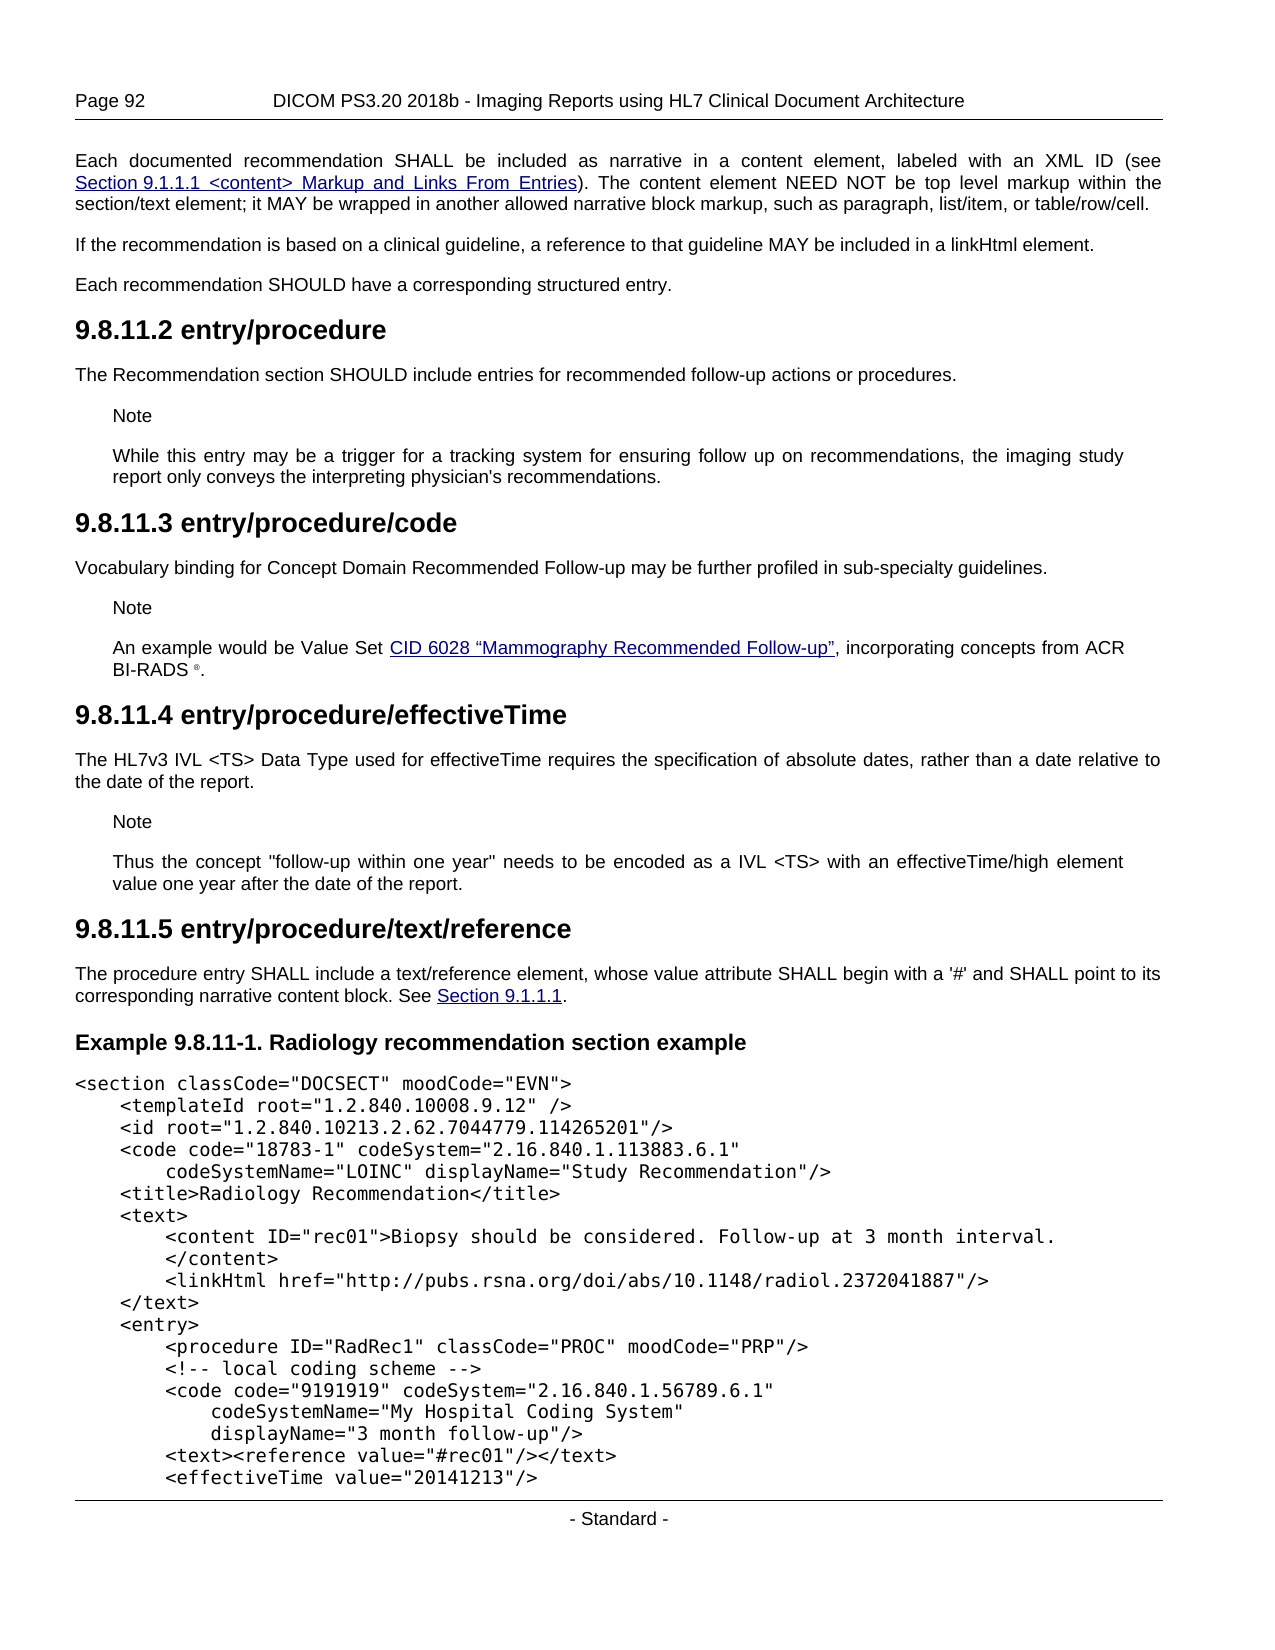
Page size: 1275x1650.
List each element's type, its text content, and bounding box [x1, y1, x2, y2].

text Note [112, 404, 1125, 426]
text Note [112, 811, 1125, 832]
text The HL7v3 IVL <TS> Data Type used for effectiveTime requires the specification of absolute dates, rather than a date relative to the date of the report. [75, 749, 1162, 792]
text Example 9.8.11-1. Radiology recommendation section example [75, 1029, 1162, 1054]
text If the recommendation is based on a clinical guideline, a reference to that guideline MAY be included in a linkHtml element. [75, 233, 1162, 255]
text An example would be Value Set CID 6028 “Mammography Recommended Follow-up”, incorporating concepts from ACR BI-RADS ®. [112, 637, 1125, 680]
text 9.8.11.2 entry/procedure [75, 314, 1162, 345]
text The procedure entry SHALL include a text/reference element, whose value attribute SHALL begin with a '#' and SHALL point to its corresponding narrative content block. See Section 9.1.1.1. [75, 963, 1162, 1006]
text Each recommendation SHOULD have a corresponding structured entry. [75, 274, 1162, 295]
text 9.8.11.3 entry/procedure/code [75, 507, 1162, 538]
text 9.8.11.4 entry/procedure/effectiveTime [75, 699, 1162, 730]
text <section classCode="DOCSECT" moodCode="EVN"> <templateId root="1.2.840.10008.9.12" /> <id root="1.2.840.10213.2.62.7044779.114265201"/> <code code="18783-1" codeSystem="2.16.840.1.113883.6.1" codeSystemName="LOINC" displayName="Study Recommendation"/> <title>Radiology Recommendation</title> <text> <content ID="rec01">Biopsy should be considered. Follow-up at 3 month interval. </content> <linkHtml href="http://pubs.rsna.org/doi/abs/10.1148/radiol.2372041887"/> </text> <entry> <procedure ID="RadRec1" classCode="PROC" moodCode="PRP"/> <!-- local coding scheme --> <code code="9191919" codeSystem="2.16.840.1.56789.6.1" codeSystemName="My Hospital Coding System" displayName="3 month follow-up"/> <text><reference value="#rec01"/></text> <effectiveTime value="20141213"/> [75, 1073, 1162, 1489]
text Note [112, 597, 1125, 618]
text Each documented recommendation SHALL be included as narrative in a content element, labeled with an XML ID (see Section 9.1.1.1 <content> Markup and Links From Entries). The content element NEED NOT be top level markup within the section/text element; it MAY be wrapped in another allowed narrative block markup, such as paragraph, list/item, or table/row/cell. [75, 150, 1162, 215]
text 9.8.11.5 entry/procedure/text/reference [75, 913, 1162, 944]
text Thus the concept "follow-up within one year" needs to be encoded as a IVL <TS> with an effectiveTime/high element value one year after the date of the report. [112, 851, 1125, 894]
text While this entry may be a trigger for a tracking system for ensuring follow up on recommendations, the imaging study report only conveys the interpreting physician's recommendations. [112, 445, 1125, 488]
text Vocabulary binding for Concept Domain Recommended Follow-up may be further profiled in sub-specialty guidelines. [75, 557, 1162, 578]
text The Recommendation section SHOULD include entries for recommended follow-up actions or procedures. [75, 364, 1162, 386]
